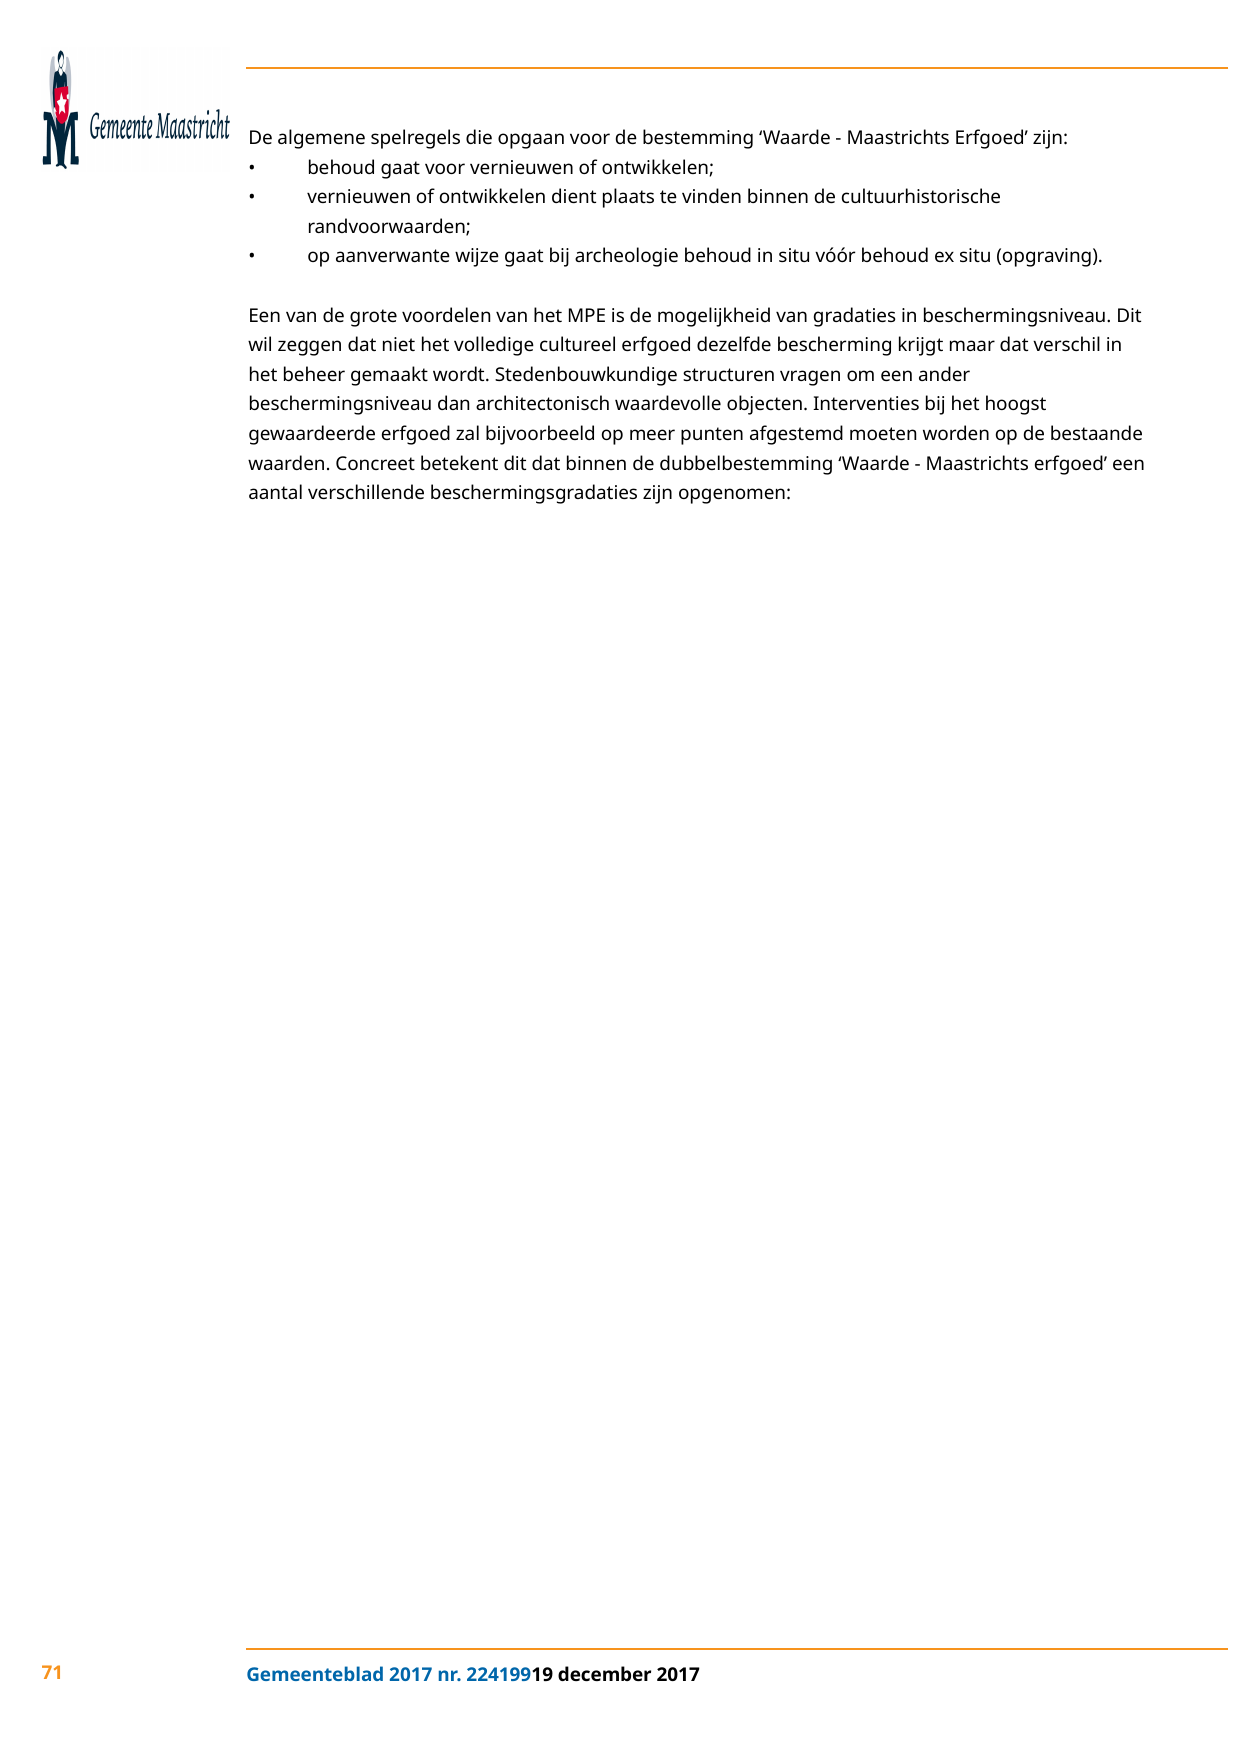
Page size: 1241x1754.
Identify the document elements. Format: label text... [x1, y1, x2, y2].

list op aanverwante wijze gaat bij archeologie behoud in situ vóór behoud ex situ (opgraving). [248, 243, 1152, 268]
list vernieuwen of ontwikkelen dient plaats te vinden binnen de cultuurhistorische randvoorwaarden; [248, 183, 1152, 239]
picture [41, 47, 231, 172]
text Een van de grote voordelen van het MPE is de mogelijkheid van gradaties in beschermingsniveau. Dit wil zeggen dat niet het volledige cultureel erfgoed dezelfde bescherming krijgt maar dat verschil in het beheer gemaakt wordt. Stedenbouwkundige structuren vragen om een ander beschermingsniveau dan architectonisch waardevolle objecten. Interventies bij het hoogst gewaardeerde erfgoed zal bijvoorbeeld op meer punten afgestemd moeten worden op de bestaande waarden. Concreet betekent dit dat binnen de dubbelbestemming ‘Waarde - Maastrichts erfgoed’ een aantal verschillende beschermingsgradaties zijn opgenomen: [248, 302, 1152, 505]
list behoud gaat voor vernieuwen of ontwikkelen; [248, 154, 1152, 180]
text De algemene spelregels die opgaan voor de bestemming ‘Waarde - Maastrichts Erfgoed’ zijn: [248, 124, 1152, 150]
